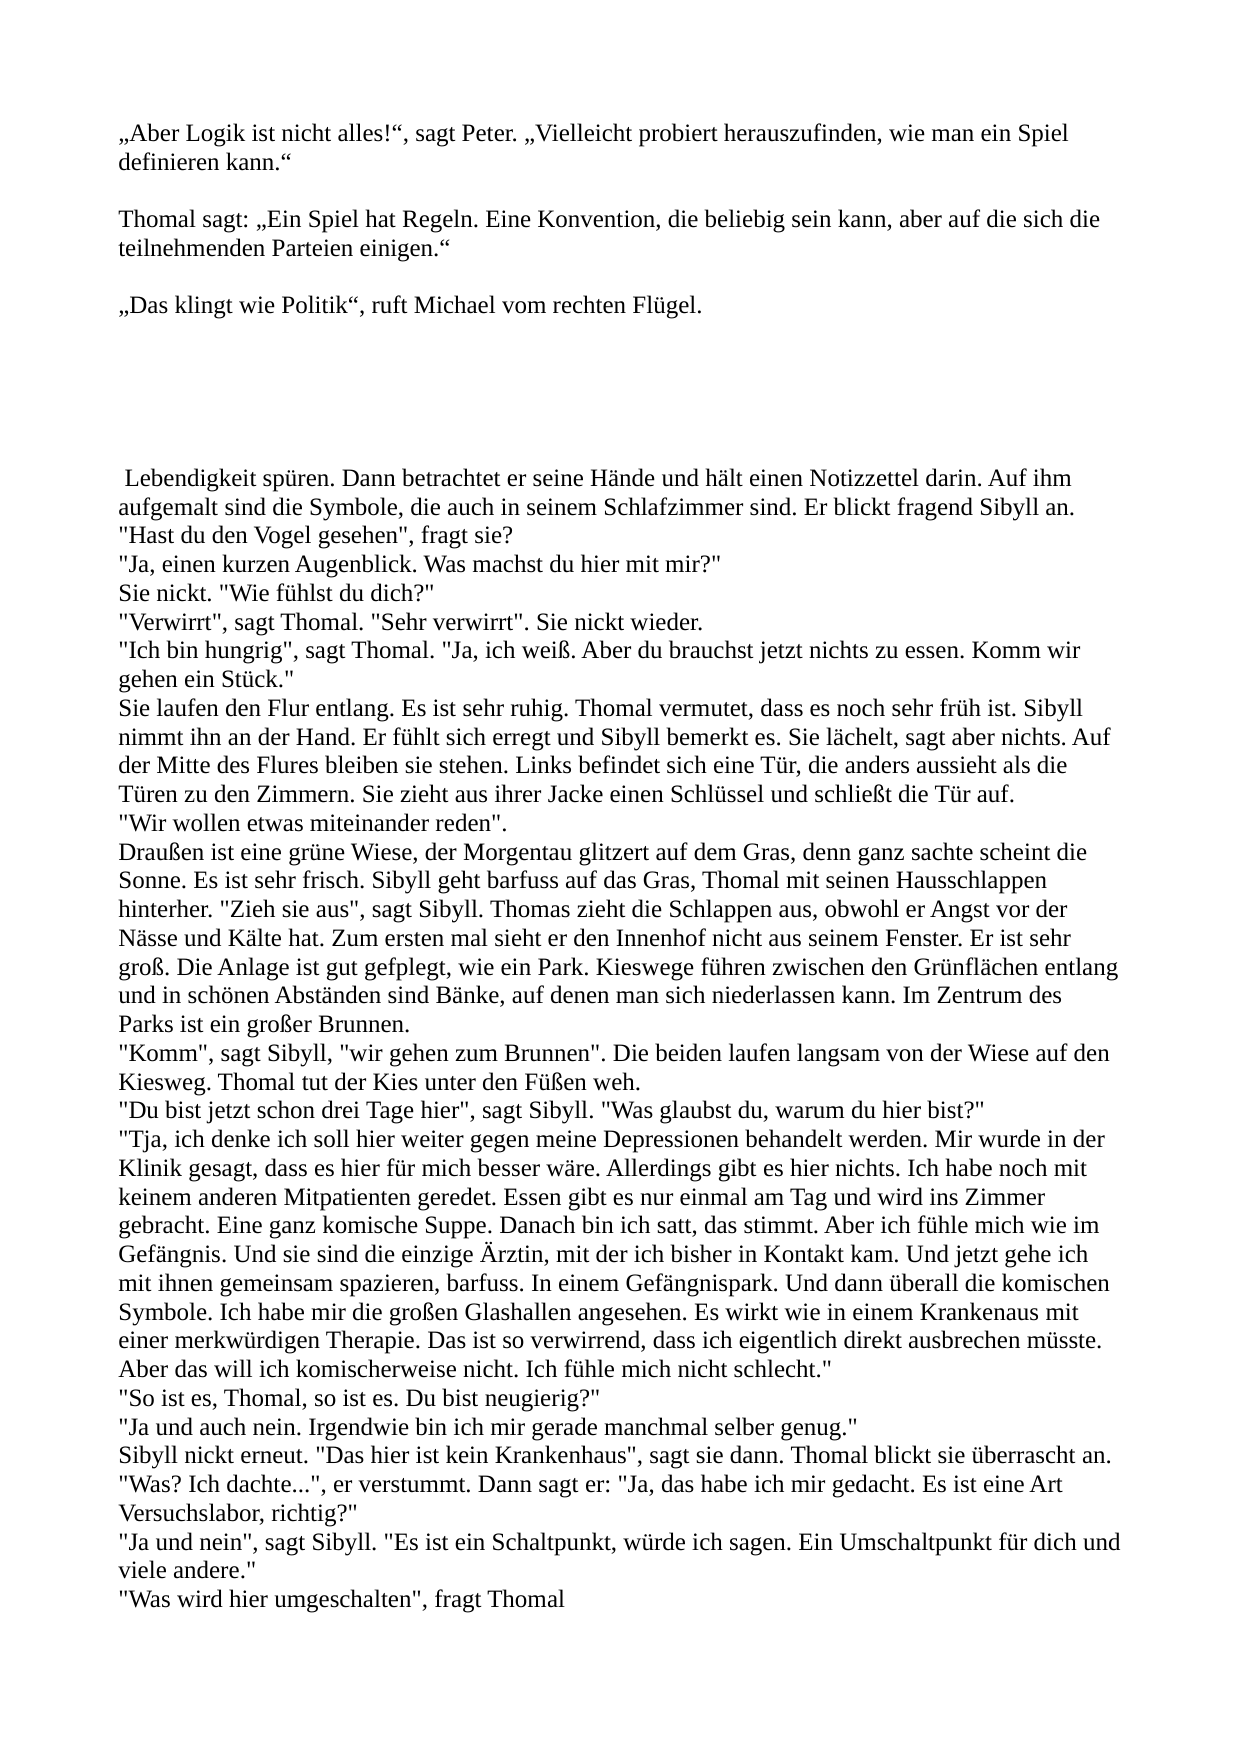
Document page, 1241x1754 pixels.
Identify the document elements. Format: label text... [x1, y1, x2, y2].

text "Wir wollen etwas miteinander reden". [118, 808, 1122, 837]
text "Komm", sagt Sibyll, "wir gehen zum Brunnen". Die beiden laufen langsam von der Wiese auf den Kiesweg. Thomal tut der Kies unter den Füßen weh. [118, 1038, 1122, 1096]
text Sie laufen den Flur entlang. Es ist sehr ruhig. Thomal vermutet, dass es noch sehr früh ist. Sibyll nimmt ihn an der Hand. Er fühlt sich erregt und Sibyll bemerkt es. Sie lächelt, sagt aber nichts. Auf der Mitte des Flures bleiben sie stehen. Links befindet sich eine Tür, die anders aussieht als die Türen zu den Zimmern. Sie zieht aus ihrer Jacke einen Schlüssel und schließt die Tür auf. [118, 693, 1122, 808]
text "Ja, einen kurzen Augenblick. Was machst du hier mit mir?" [118, 549, 1122, 578]
text "Ja und auch nein. Irgendwie bin ich mir gerade manchmal selber genug." [118, 1412, 1122, 1441]
text "Was wird hier umgeschalten", fragt Thomal [118, 1584, 1122, 1613]
text "Hast du den Vogel gesehen", fragt sie? [118, 521, 1122, 549]
text "Ich bin hungrig", sagt Thomal. "Ja, ich weiß. Aber du brauchst jetzt nichts zu essen. Komm wir gehen ein Stück." [118, 636, 1122, 693]
text "Verwirrt", sagt Thomal. "Sehr verwirrt". Sie nickt wieder. [118, 607, 1122, 636]
text Lebendigkeit spüren. Dann betrachtet er seine Hände und hält einen Notizzettel darin. Auf ihm aufgemalt sind die Symbole, die auch in seinem Schlafzimmer sind. Er blickt fragend Sibyll an. [118, 463, 1122, 521]
text Sie nickt. "Wie fühlst du dich?" [118, 578, 1122, 607]
text Draußen ist eine grüne Wiese, der Morgentau glitzert auf dem Gras, denn ganz sachte scheint die Sonne. Es ist sehr frisch. Sibyll geht barfuss auf das Gras, Thomal mit seinen Hausschlappen hinterher. "Zieh sie aus", sagt Sibyll. Thomas zieht die Schlappen aus, obwohl er Angst vor der Nässe und Kälte hat. Zum ersten mal sieht er den Innenhof nicht aus seinem Fenster. Er ist sehr groß. Die Anlage ist gut gefplegt, wie ein Park. Kieswege führen zwischen den Grünflächen entlang und in schönen Abständen sind Bänke, auf denen man sich niederlassen kann. Im Zentrum des Parks ist ein großer Brunnen. [118, 837, 1122, 1038]
text Sibyll nickt erneut. "Das hier ist kein Krankenhaus", sagt sie dann. Thomal blickt sie überrascht an. "Was? Ich dachte...", er verstummt. Dann sagt er: "Ja, das habe ich mir gedacht. Es ist eine Art Versuchslabor, richtig?" [118, 1441, 1122, 1527]
text "Du bist jetzt schon drei Tage hier", sagt Sibyll. "Was glaubst du, warum du hier bist?" [118, 1096, 1122, 1124]
text „Aber Logik ist nicht alles!“, sagt Peter. „Vielleicht probiert herauszufinden, wie man ein Spiel definieren kann.“ [118, 118, 1122, 176]
text "Ja und nein", sagt Sibyll. "Es ist ein Schaltpunkt, würde ich sagen. Ein Umschaltpunkt für dich und viele andere." [118, 1527, 1122, 1584]
text „Das klingt wie Politik“, ruft Michael vom rechten Flügel. [118, 291, 1122, 319]
text "So ist es, Thomal, so ist es. Du bist neugierig?" [118, 1383, 1122, 1412]
text "Tja, ich denke ich soll hier weiter gegen meine Depressionen behandelt werden. Mir wurde in der Klinik gesagt, dass es hier für mich besser wäre. Allerdings gibt es hier nichts. Ich habe noch mit keinem anderen Mitpatienten geredet. Essen gibt es nur einmal am Tag und wird ins Zimmer gebracht. Eine ganz komische Suppe. Danach bin ich satt, das stimmt. Aber ich fühle mich wie im Gefängnis. Und sie sind die einzige Ärztin, mit der ich bisher in Kontakt kam. Und jetzt gehe ich mit ihnen gemeinsam spazieren, barfuss. In einem Gefängnispark. Und dann überall die komischen Symbole. Ich habe mir die großen Glashallen angesehen. Es wirkt wie in einem Krankenaus mit einer merkwürdigen Therapie. Das ist so verwirrend, dass ich eigentlich direkt ausbrechen müsste. Aber das will ich komischerweise nicht. Ich fühle mich nicht schlecht." [118, 1124, 1122, 1383]
text Thomal sagt: „Ein Spiel hat Regeln. Eine Konvention, die beliebig sein kann, aber auf die sich die teilnehmenden Parteien einigen.“ [118, 204, 1122, 262]
